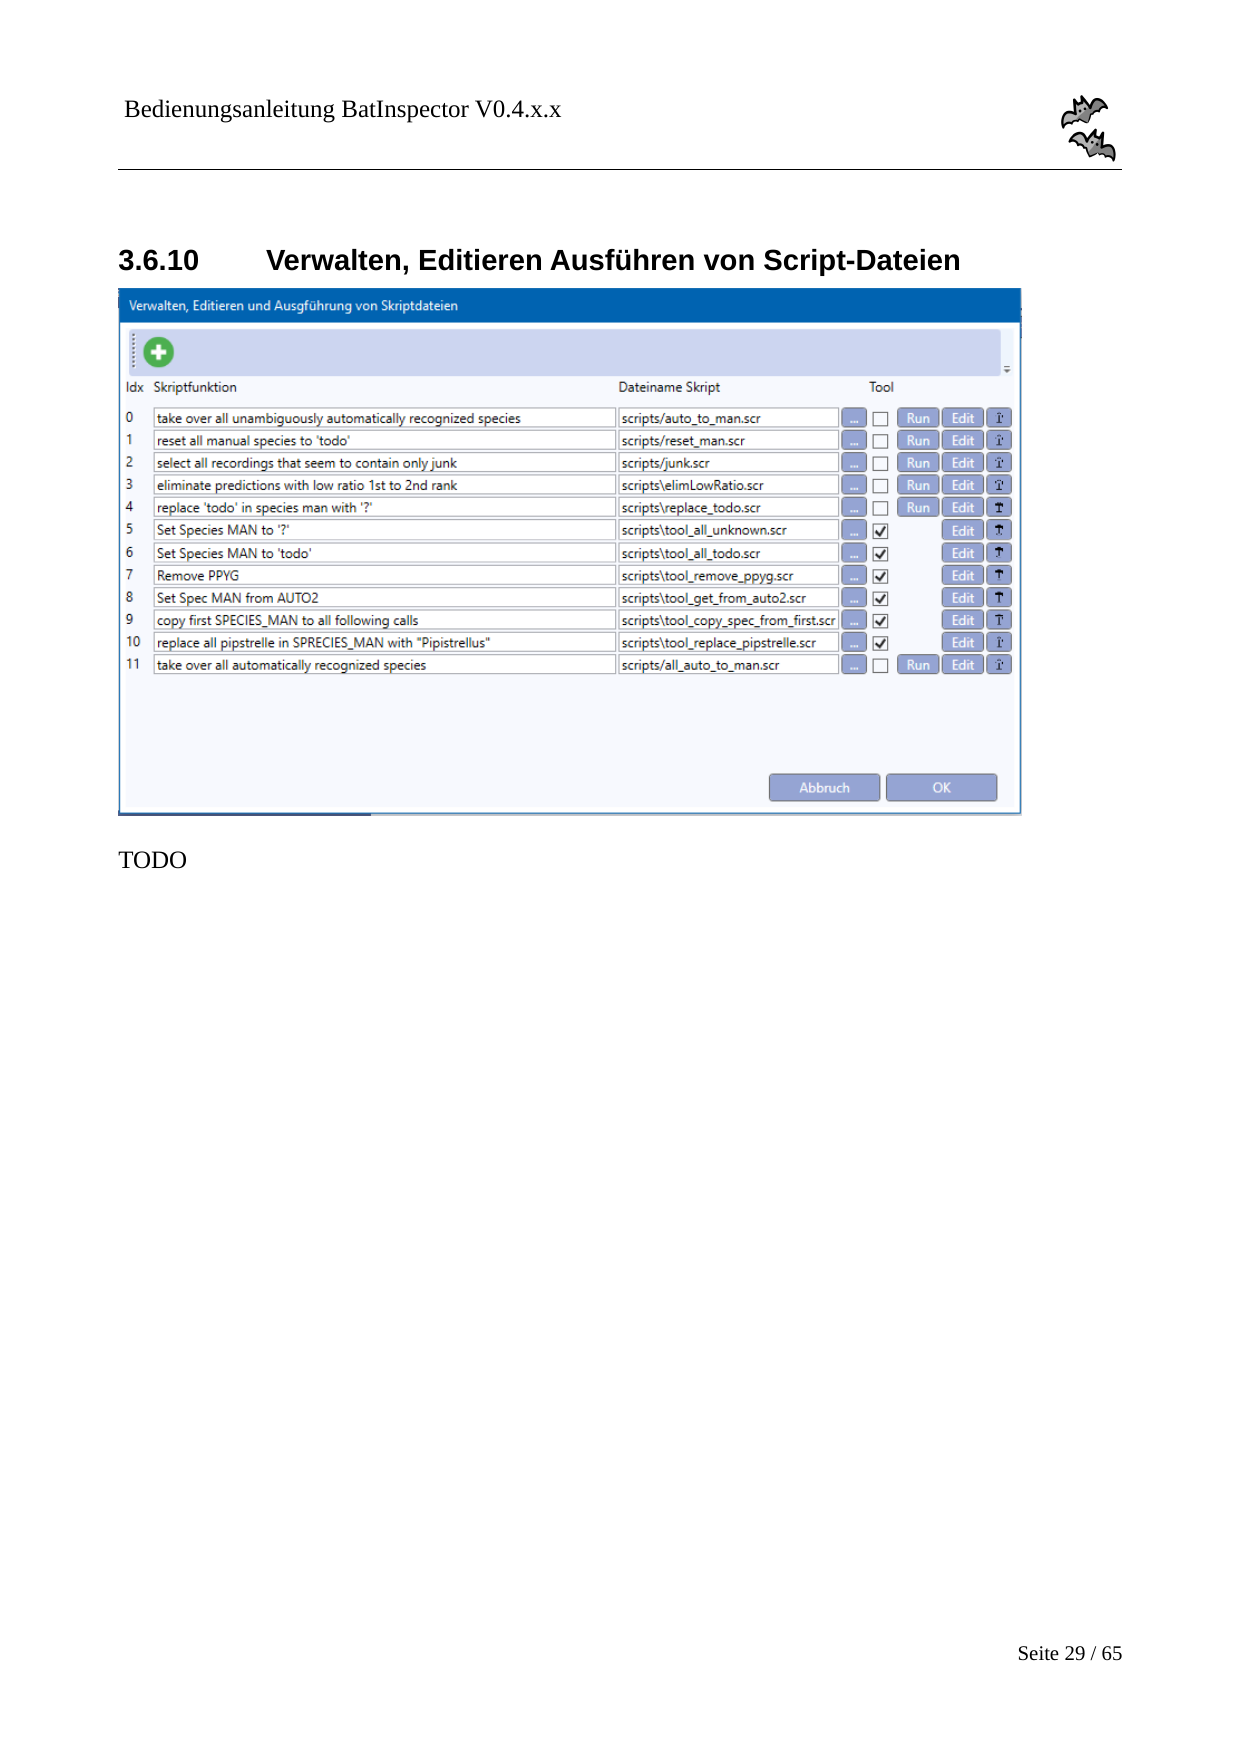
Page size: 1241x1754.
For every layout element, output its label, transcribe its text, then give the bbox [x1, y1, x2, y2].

subtitle Verwalten, Editieren Ausführen von Script-Dateien [118, 243, 1122, 276]
picture [1057, 95, 1120, 162]
picture [118, 288, 1022, 816]
text TODO [118, 845, 1122, 873]
